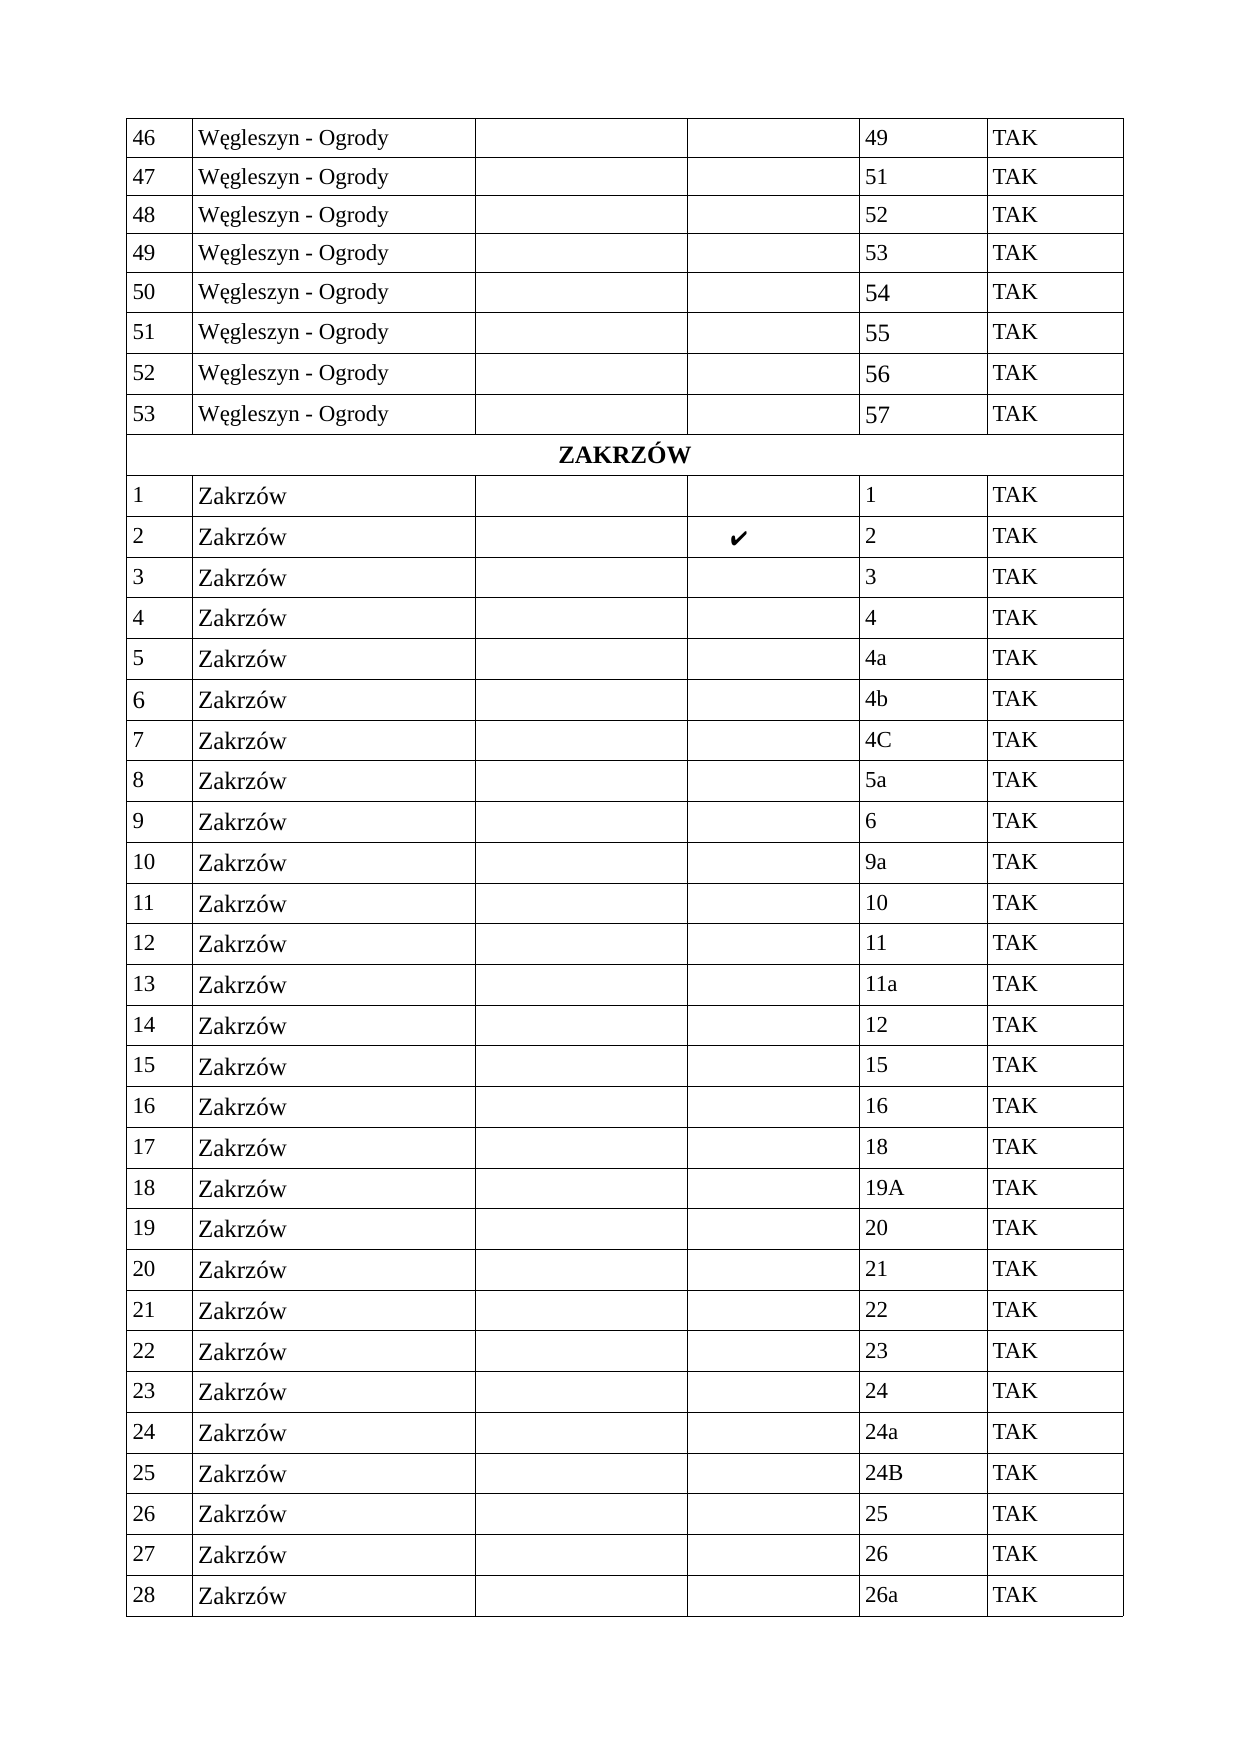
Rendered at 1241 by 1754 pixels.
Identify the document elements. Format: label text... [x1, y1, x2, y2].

table_cell 51 [127, 313, 192, 353]
table_cell [688, 802, 859, 842]
table_cell [476, 1250, 687, 1290]
table_cell 11 [860, 924, 987, 964]
table_cell Zakrzów [193, 924, 475, 964]
table_cell Węgleszyn - Ogrody [193, 196, 475, 233]
table_cell [688, 721, 859, 760]
table_cell [476, 158, 687, 195]
table_cell [688, 598, 859, 638]
table_cell [476, 234, 687, 271]
table_cell 52 [127, 354, 192, 394]
table_cell [688, 1413, 859, 1453]
table_cell [476, 721, 687, 760]
table_cell 18 [860, 1128, 987, 1167]
table_cell [476, 1128, 687, 1167]
table_cell 49 [127, 234, 192, 271]
table_cell 1 [127, 476, 192, 516]
table_cell 10 [127, 843, 192, 882]
table_cell Zakrzów [193, 965, 475, 1004]
table_cell [688, 1006, 859, 1045]
table_cell [688, 1209, 859, 1249]
table_cell [476, 1087, 687, 1127]
table_cell [476, 558, 687, 597]
table_cell 51 [860, 158, 987, 195]
table_cell 23 [127, 1372, 192, 1412]
table_cell TAK [988, 721, 1123, 760]
table_cell [476, 1372, 687, 1412]
table_cell 15 [127, 1046, 192, 1086]
table_cell 24 [860, 1372, 987, 1412]
table_cell Węgleszyn - Ogrody [193, 234, 475, 271]
table_cell 18 [127, 1169, 192, 1208]
table_cell 28 [127, 1576, 192, 1616]
table_cell 4 [127, 598, 192, 638]
table_cell Zakrzów [193, 517, 475, 557]
table_cell Zakrzów [193, 802, 475, 842]
table_cell [476, 1494, 687, 1534]
table_cell [688, 1454, 859, 1493]
table_cell [688, 313, 859, 353]
table_cell [688, 761, 859, 801]
table_cell [476, 598, 687, 638]
table_cell Zakrzów [193, 1046, 475, 1086]
table_cell 55 [860, 313, 987, 353]
table_cell Zakrzów [193, 761, 475, 801]
table_cell Węgleszyn - Ogrody [193, 395, 475, 434]
table_cell 53 [860, 234, 987, 271]
table_cell Zakrzów [193, 476, 475, 516]
table_cell TAK [988, 517, 1123, 557]
table_cell 1 [860, 476, 987, 516]
table_cell Węgleszyn - Ogrody [193, 158, 475, 195]
table_cell [688, 119, 859, 156]
table_cell 23 [860, 1331, 987, 1371]
table_cell [476, 313, 687, 353]
table_cell TAK [988, 1291, 1123, 1330]
table_cell [688, 234, 859, 271]
table_cell Zakrzów [193, 843, 475, 882]
table_cell 5 [127, 639, 192, 679]
table_cell 19A [860, 1169, 987, 1208]
table_cell TAK [988, 558, 1123, 597]
table_cell [688, 965, 859, 1004]
table_cell TAK [988, 1209, 1123, 1249]
table_cell Zakrzów [193, 721, 475, 760]
table_cell TAK [988, 1250, 1123, 1290]
table_cell [476, 273, 687, 312]
table_cell 22 [127, 1331, 192, 1371]
table_cell TAK [988, 234, 1123, 271]
table_cell [688, 273, 859, 312]
table_cell 2 [127, 517, 192, 557]
table_cell 57 [860, 395, 987, 434]
table_cell [688, 1169, 859, 1208]
table_cell [476, 1169, 687, 1208]
table_cell Zakrzów [193, 680, 475, 719]
table_cell [688, 680, 859, 719]
table_cell 5a [860, 761, 987, 801]
table_cell TAK [988, 273, 1123, 312]
table_cell ZAKRZÓW [127, 435, 1123, 475]
table_cell 12 [127, 924, 192, 964]
table_cell 46 [127, 119, 192, 156]
table_cell Węgleszyn - Ogrody [193, 273, 475, 312]
table_cell 3 [127, 558, 192, 597]
table_cell [476, 1331, 687, 1371]
table_cell Zakrzów [193, 1250, 475, 1290]
table_cell [476, 517, 687, 557]
table_cell [476, 1291, 687, 1330]
table_cell 12 [860, 1006, 987, 1045]
table_cell [476, 843, 687, 882]
table_cell [688, 395, 859, 434]
table_cell 26 [860, 1535, 987, 1575]
table_cell Zakrzów [193, 1576, 475, 1616]
table_cell 27 [127, 1535, 192, 1575]
table_cell TAK [988, 119, 1123, 156]
table_cell 11 [127, 884, 192, 923]
table_cell [476, 884, 687, 923]
table_cell 17 [127, 1128, 192, 1167]
table_cell 25 [860, 1494, 987, 1534]
table_cell 7 [127, 721, 192, 760]
table_cell 2 [860, 517, 987, 557]
table_cell TAK [988, 639, 1123, 679]
table_cell TAK [988, 313, 1123, 353]
table_cell 16 [860, 1087, 987, 1127]
table_cell 25 [127, 1454, 192, 1493]
table_cell TAK [988, 395, 1123, 434]
table_cell [688, 1535, 859, 1575]
table_cell 52 [860, 196, 987, 233]
table_cell [688, 843, 859, 882]
table_cell [688, 1128, 859, 1167]
table_cell Zakrzów [193, 884, 475, 923]
table_cell 56 [860, 354, 987, 394]
table_cell Zakrzów [193, 1087, 475, 1127]
table_cell 24a [860, 1413, 987, 1453]
table_cell TAK [988, 924, 1123, 964]
table_cell 48 [127, 196, 192, 233]
table_cell 49 [860, 119, 987, 156]
table_cell [476, 965, 687, 1004]
table_cell TAK [988, 843, 1123, 882]
table_cell Węgleszyn - Ogrody [193, 354, 475, 394]
table_cell 26 [127, 1494, 192, 1534]
table_cell 13 [127, 965, 192, 1004]
table_cell 47 [127, 158, 192, 195]
table_cell 19 [127, 1209, 192, 1249]
table_cell [476, 354, 687, 394]
table_cell [688, 1331, 859, 1371]
table_cell 4a [860, 639, 987, 679]
table_cell [476, 680, 687, 719]
table_cell TAK [988, 1372, 1123, 1412]
table_cell [688, 1372, 859, 1412]
table_cell [688, 196, 859, 233]
table_cell [688, 639, 859, 679]
table_cell 26a [860, 1576, 987, 1616]
table_cell Zakrzów [193, 1006, 475, 1045]
table_cell [476, 1535, 687, 1575]
table_cell Zakrzów [193, 1291, 475, 1330]
table_cell 14 [127, 1006, 192, 1045]
table_cell TAK [988, 1169, 1123, 1208]
table_cell TAK [988, 1087, 1123, 1127]
table_cell [476, 1209, 687, 1249]
table_cell [688, 924, 859, 964]
table_cell TAK [988, 1006, 1123, 1045]
table_cell 3 [860, 558, 987, 597]
table_cell TAK [988, 761, 1123, 801]
table_cell 24 [127, 1413, 192, 1453]
table_cell [688, 517, 859, 557]
table_cell 21 [860, 1250, 987, 1290]
table_cell 53 [127, 395, 192, 434]
table_cell Zakrzów [193, 1454, 475, 1493]
table_cell TAK [988, 196, 1123, 233]
table_cell [476, 1006, 687, 1045]
table_cell [688, 354, 859, 394]
table_cell 16 [127, 1087, 192, 1127]
table_cell [476, 1413, 687, 1453]
table_cell 4C [860, 721, 987, 760]
table_cell 6 [127, 680, 192, 719]
table_cell [476, 639, 687, 679]
table_cell 54 [860, 273, 987, 312]
table_cell TAK [988, 598, 1123, 638]
table_cell [688, 1046, 859, 1086]
table_cell [476, 395, 687, 434]
table_cell 8 [127, 761, 192, 801]
table_cell TAK [988, 965, 1123, 1004]
table_cell [476, 802, 687, 842]
table_cell Zakrzów [193, 1169, 475, 1208]
table_cell TAK [988, 1454, 1123, 1493]
table_cell TAK [988, 802, 1123, 842]
table_cell Zakrzów [193, 598, 475, 638]
table_cell 20 [127, 1250, 192, 1290]
table_cell Węgleszyn - Ogrody [193, 313, 475, 353]
table_cell [476, 1454, 687, 1493]
table_cell TAK [988, 476, 1123, 516]
table_cell TAK [988, 1331, 1123, 1371]
table_cell 4 [860, 598, 987, 638]
table_cell TAK [988, 1535, 1123, 1575]
table_cell 6 [860, 802, 987, 842]
table_cell [688, 884, 859, 923]
table_cell 24B [860, 1454, 987, 1493]
table_cell [688, 1494, 859, 1534]
table_cell 9 [127, 802, 192, 842]
table_cell TAK [988, 1413, 1123, 1453]
table_cell 20 [860, 1209, 987, 1249]
table_cell [688, 558, 859, 597]
table_cell Zakrzów [193, 1209, 475, 1249]
table_cell Zakrzów [193, 1494, 475, 1534]
table_cell 10 [860, 884, 987, 923]
table_cell Zakrzów [193, 558, 475, 597]
table_cell [688, 1291, 859, 1330]
table_cell Zakrzów [193, 1372, 475, 1412]
table_cell [476, 1046, 687, 1086]
table_cell 9a [860, 843, 987, 882]
table_cell 21 [127, 1291, 192, 1330]
table_cell [688, 158, 859, 195]
table_cell [476, 761, 687, 801]
table_cell [688, 1576, 859, 1616]
table_cell TAK [988, 680, 1123, 719]
table_cell [688, 1087, 859, 1127]
table_cell [688, 476, 859, 516]
table_cell TAK [988, 1576, 1123, 1616]
table_cell 4b [860, 680, 987, 719]
table_cell 15 [860, 1046, 987, 1086]
table_cell Zakrzów [193, 639, 475, 679]
table_cell TAK [988, 1494, 1123, 1534]
table_cell Zakrzów [193, 1535, 475, 1575]
table_cell 50 [127, 273, 192, 312]
table_cell Zakrzów [193, 1331, 475, 1371]
table_cell [476, 196, 687, 233]
table_cell 22 [860, 1291, 987, 1330]
table_cell TAK [988, 158, 1123, 195]
table_cell [476, 924, 687, 964]
table_cell [476, 476, 687, 516]
table_cell TAK [988, 1046, 1123, 1086]
table_cell 11a [860, 965, 987, 1004]
table_cell Węgleszyn - Ogrody [193, 119, 475, 156]
table_cell Zakrzów [193, 1413, 475, 1453]
table_cell TAK [988, 884, 1123, 923]
table_cell Zakrzów [193, 1128, 475, 1167]
table_cell [688, 1250, 859, 1290]
table_cell [476, 1576, 687, 1616]
table_cell [476, 119, 687, 156]
table_cell TAK [988, 1128, 1123, 1167]
table_cell TAK [988, 354, 1123, 394]
